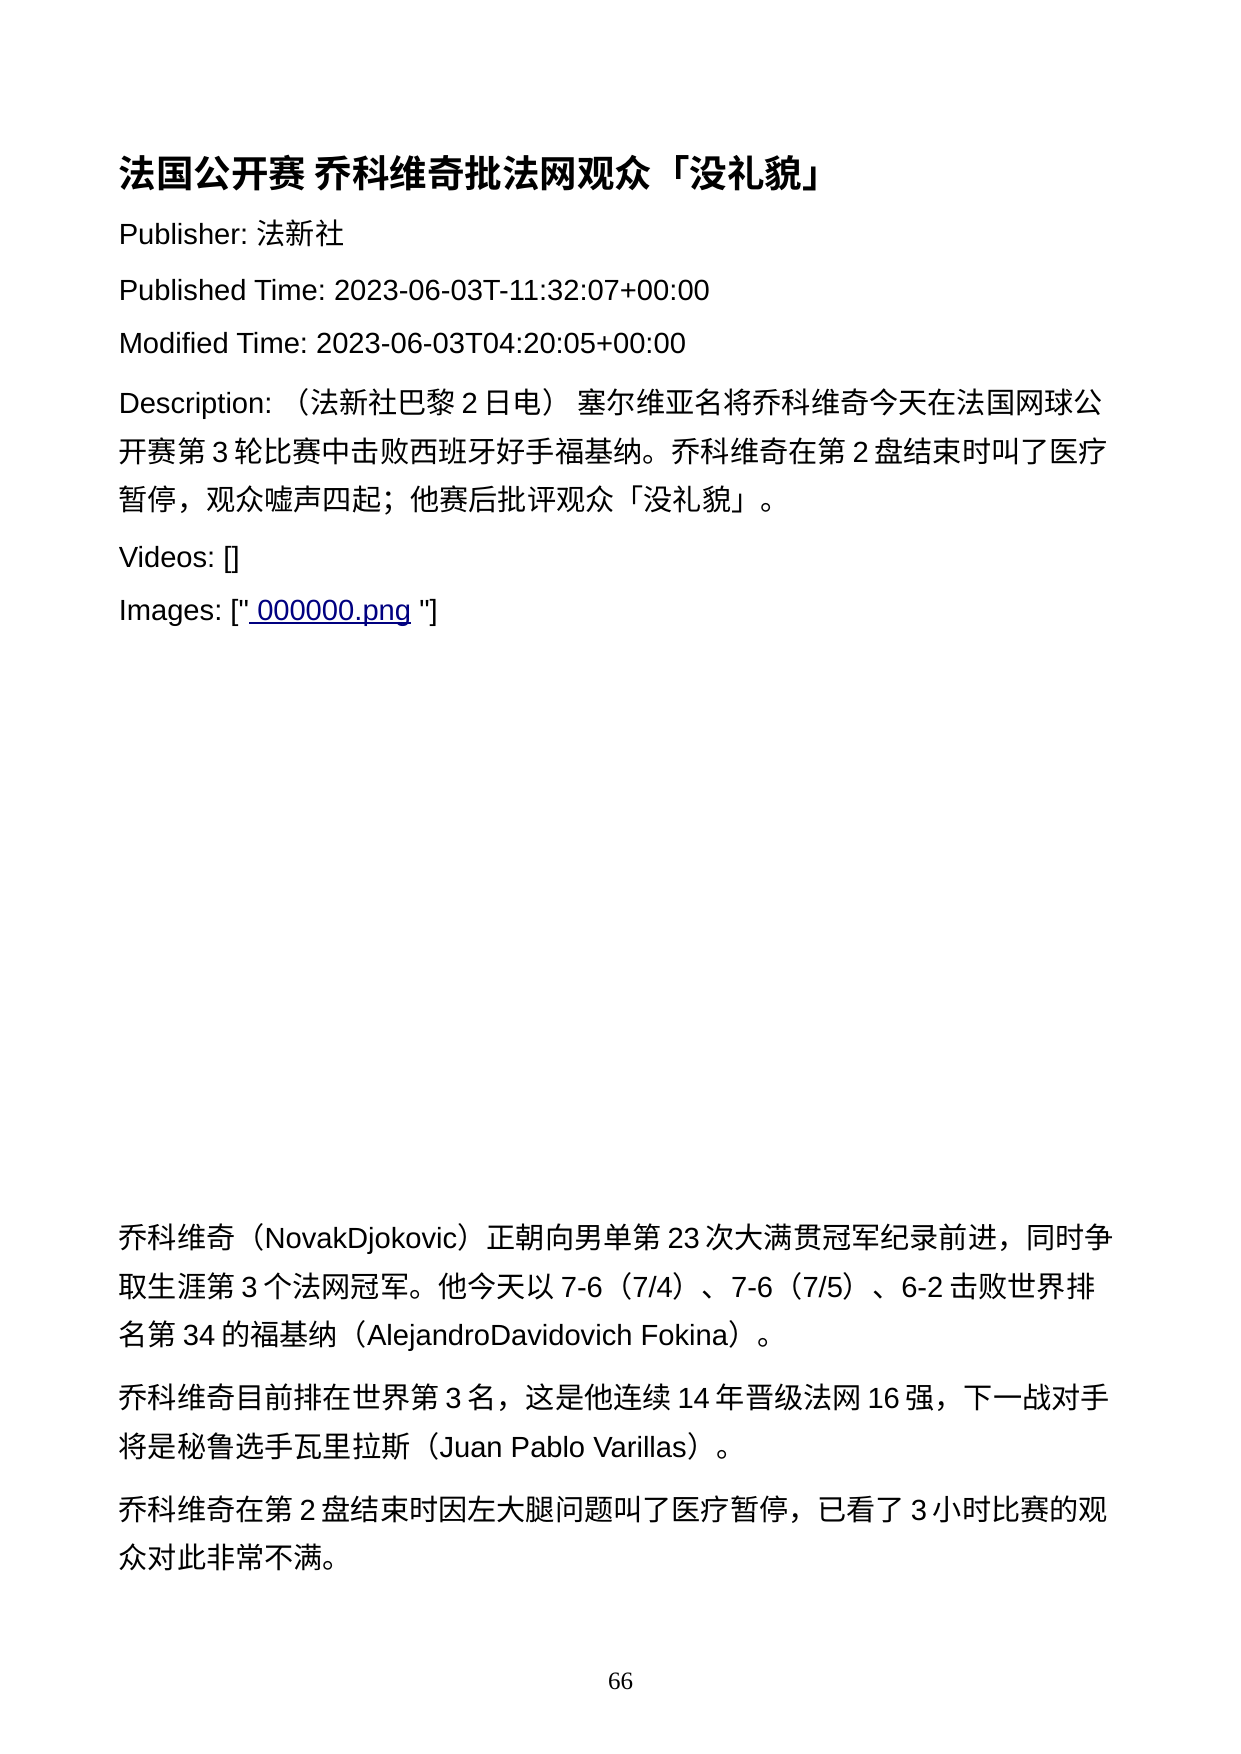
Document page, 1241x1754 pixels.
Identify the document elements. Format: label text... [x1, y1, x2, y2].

text Description: （法新社巴黎2日电） 塞尔维亚名将乔科维奇今天在法国网球公开赛第3轮比赛中击败西班牙好手福基纳。乔科维奇在第2盘结束时叫了医疗暂停，观众嘘声四起；他赛后批评观众「没礼貌」。 [118, 380, 1122, 519]
text Published Time: 2023-06-03T-11:32:07+00:00 [118, 273, 1122, 307]
text Modified Time: 2023-06-03T04:20:05+00:00 [118, 327, 1122, 360]
subtitle 法国公开赛 乔科维奇批法网观众「没礼貌」 [118, 143, 1122, 198]
text 乔科维奇在第2盘结束时因左大腿问题叫了医疗暂停，已看了3小时比赛的观众对此非常不满。 [118, 1486, 1122, 1577]
text Publisher: 法新社 [118, 210, 1122, 253]
text Images: [" 000000.png "] [118, 593, 1122, 627]
text 乔科维奇（NovakDjokovic）正朝向男单第23次大满贯冠军纪录前进，同时争取生涯第3个法网冠军。他今天以7-6（7/4）、7-6（7/5）、6-2击败世界排名第34的福基纳（AlejandroDavidovich Fokina）。 [118, 1214, 1122, 1354]
text 乔科维奇目前排在世界第3名，这是他连续14年晋级法网16强，下一战对手将是秘鲁选手瓦里拉斯（Juan Pablo Varillas）。 [118, 1375, 1122, 1466]
text Videos: [] [118, 540, 1122, 573]
